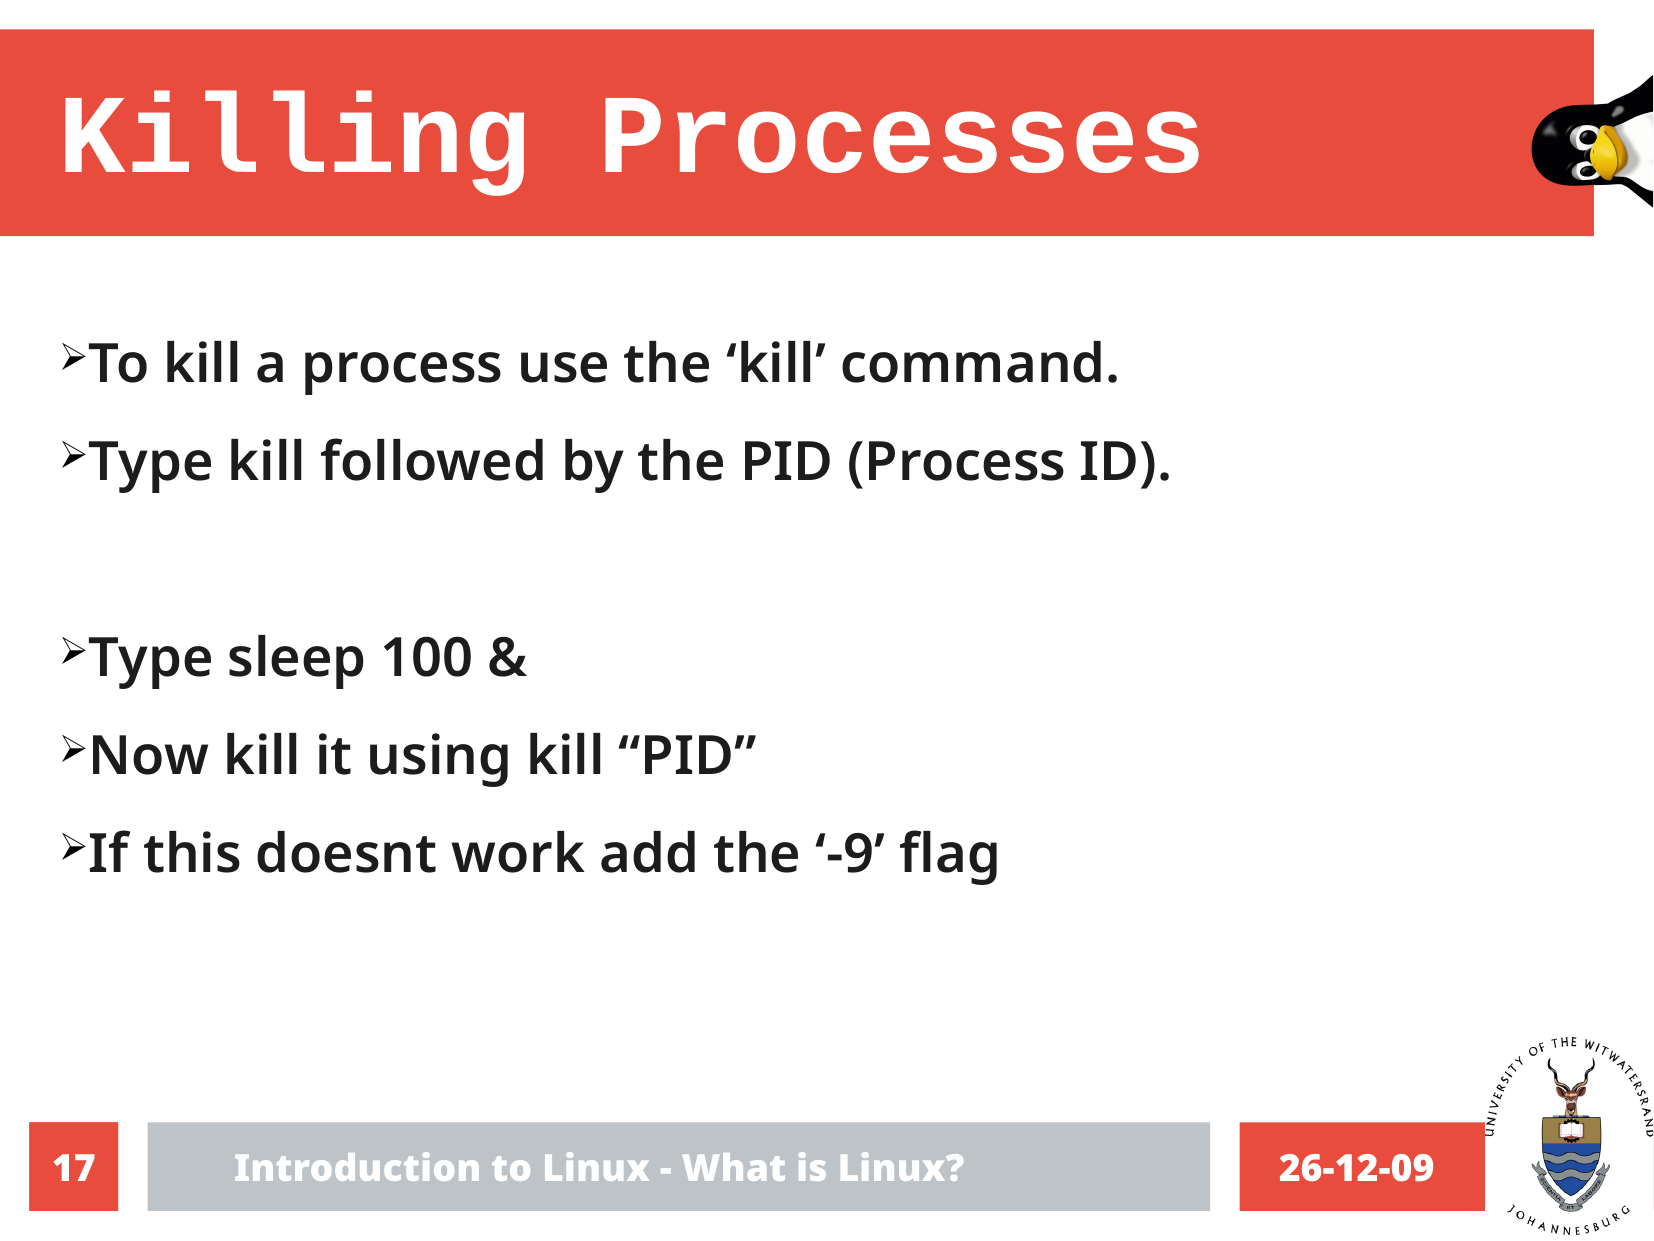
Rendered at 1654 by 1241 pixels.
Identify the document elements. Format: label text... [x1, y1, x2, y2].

picture [1485, 1037, 1654, 1235]
list To kill a process use the ‘kill’ command. Type kill followed by the PID (Process ID). Type sleep 100 & Now kill it using kill “PID” If this doesnt work add the ‘-9’ flag [58, 324, 1565, 1093]
title Killing Processes [58, 59, 1594, 207]
picture [1514, 23, 1654, 276]
